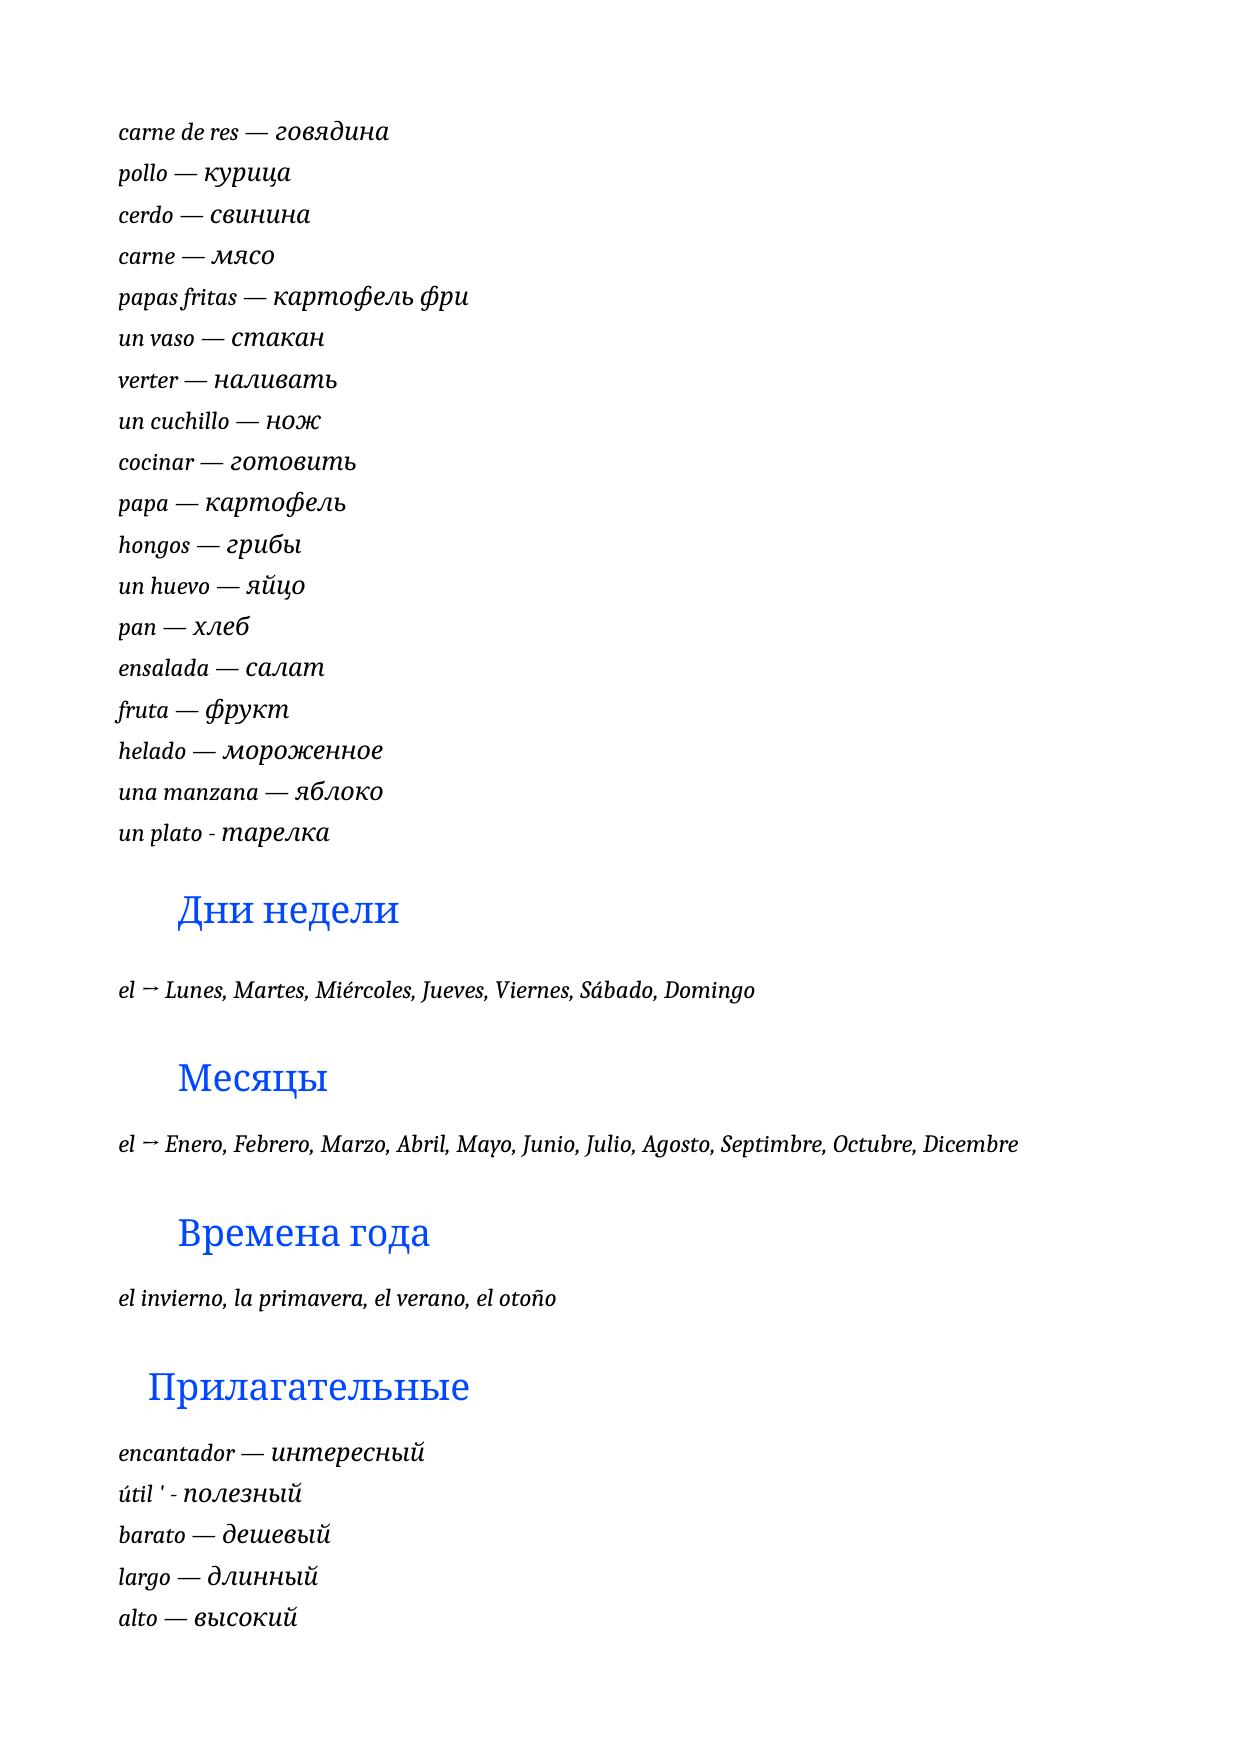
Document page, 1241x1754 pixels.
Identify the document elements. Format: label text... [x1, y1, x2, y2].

text cocinar — готовить [118, 448, 1122, 477]
text Месяцы [177, 1058, 1122, 1101]
text papas fritas — картофель фри [118, 283, 1122, 312]
text Времена года [177, 1212, 1122, 1256]
text el → Enero, Febrero, Marzo, Abril, Mayo, Junio, Julio, Agosto, Septimbre, Octubre, Dicembre [118, 1130, 1122, 1159]
text Дни недели [177, 889, 1122, 932]
text hongos — грибы [118, 531, 1122, 559]
text una manzana — яблоко [118, 778, 1122, 807]
text Прилагательные [148, 1367, 1122, 1410]
text el → Lunes, Martes, Miércoles, Jueves, Viernes, Sábado, Domingo [118, 976, 1122, 1004]
text pollo — курица [118, 159, 1122, 188]
text cerdo — свинина [118, 201, 1122, 229]
text fruta — фрукт [118, 696, 1122, 724]
text verter — наливать [118, 366, 1122, 394]
text encantador — интересный [118, 1439, 1122, 1467]
text un plato - тарелка [118, 819, 1122, 848]
text ensalada — салат [118, 654, 1122, 683]
text un vaso — стакан [118, 324, 1122, 353]
text papa — картофель [118, 489, 1122, 518]
text un cuchillo — нож [118, 407, 1122, 436]
text útil ' - полезный [118, 1480, 1122, 1509]
text barato — дешевый [118, 1521, 1122, 1550]
text el invierno, la primavera, el verano, el otoño [118, 1284, 1122, 1313]
text largo — длинный [118, 1562, 1122, 1591]
text carne de res — говядина [118, 118, 1122, 147]
text pan — хлеб [118, 613, 1122, 642]
text helado — мороженное [118, 737, 1122, 766]
text carne — мясо [118, 242, 1122, 271]
text alto — высокий [118, 1604, 1122, 1632]
text un huevo — яйцо [118, 572, 1122, 601]
